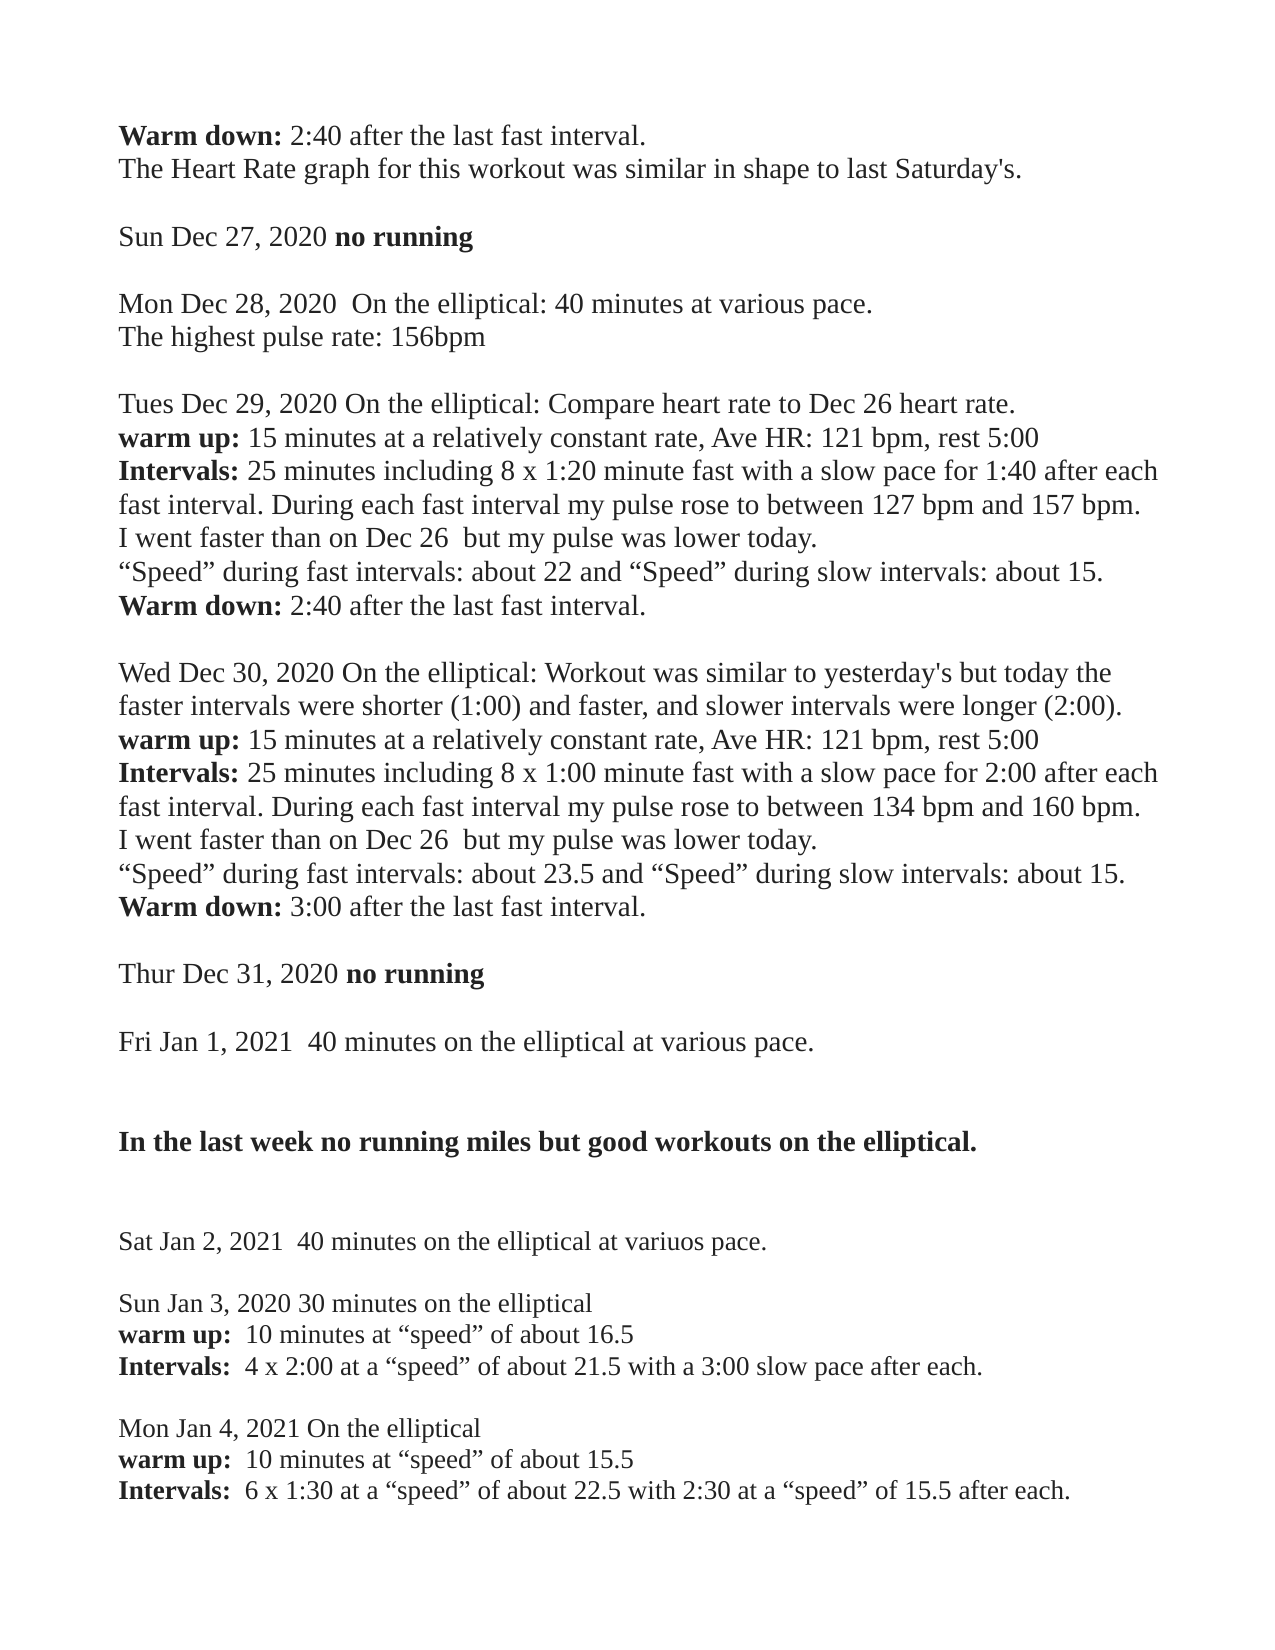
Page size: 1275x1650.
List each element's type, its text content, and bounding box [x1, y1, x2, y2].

text Mon Jan 4, 2021 On the elliptical [118, 1412, 1161, 1443]
text Intervals: 6 x 1:30 at a “speed” of about 22.5 with 2:30 at a “speed” of 15.5 after each. [118, 1474, 1161, 1505]
text In the last week no running miles but good workouts on the elliptical. [118, 1124, 1161, 1158]
text warm up: 10 minutes at “speed” of about 16.5 [118, 1318, 1161, 1349]
text Thur Dec 31, 2020 no running [118, 957, 1161, 990]
text warm up: 15 minutes at a relatively constant rate, Ave HR: 121 bpm, rest 5:00 [118, 420, 1161, 453]
text “Speed” during fast intervals: about 23.5 and “Speed” during slow intervals: about 15. [118, 856, 1161, 889]
text Sun Dec 27, 2020 no running [118, 219, 1161, 252]
text “Speed” during fast intervals: about 22 and “Speed” during slow intervals: about 15. [118, 554, 1161, 588]
text The Heart Rate graph for this workout was similar in shape to last Saturday's. [118, 152, 1161, 185]
text Sun Jan 3, 2020 30 minutes on the elliptical [118, 1287, 1161, 1318]
text Mon Dec 28, 2020 On the elliptical: 40 minutes at various pace. [118, 286, 1161, 319]
text Intervals: 25 minutes including 8 x 1:00 minute fast with a slow pace for 2:00 after each fast interval. During each fast interval my pulse rose to between 134 bpm and 160 bpm. [118, 755, 1161, 822]
text The highest pulse rate: 156bpm [118, 319, 1161, 353]
text Fri Jan 1, 2021 40 minutes on the elliptical at various pace. [118, 1024, 1161, 1057]
text Warm down: 3:00 after the last fast interval. [118, 889, 1161, 923]
text Sat Jan 2, 2021 40 minutes on the elliptical at variuos pace. [118, 1225, 1161, 1256]
text Intervals: 4 x 2:00 at a “speed” of about 21.5 with a 3:00 slow pace after each. [118, 1349, 1161, 1381]
text warm up: 10 minutes at “speed” of about 15.5 [118, 1443, 1161, 1474]
text Warm down: 2:40 after the last fast interval. [118, 118, 1161, 152]
text Intervals: 25 minutes including 8 x 1:20 minute fast with a slow pace for 1:40 after each fast interval. During each fast interval my pulse rose to between 127 bpm and 157 bpm. [118, 453, 1161, 521]
text I went faster than on Dec 26 but my pulse was lower today. [118, 521, 1161, 554]
text Tues Dec 29, 2020 On the elliptical: Compare heart rate to Dec 26 heart rate. [118, 386, 1161, 420]
text Wed Dec 30, 2020 On the elliptical: Workout was similar to yesterday's but today the faster intervals were shorter (1:00) and faster, and slower intervals were longer (2:00). [118, 655, 1161, 722]
text warm up: 15 minutes at a relatively constant rate, Ave HR: 121 bpm, rest 5:00 [118, 722, 1161, 755]
text I went faster than on Dec 26 but my pulse was lower today. [118, 822, 1161, 856]
text Warm down: 2:40 after the last fast interval. [118, 588, 1161, 621]
